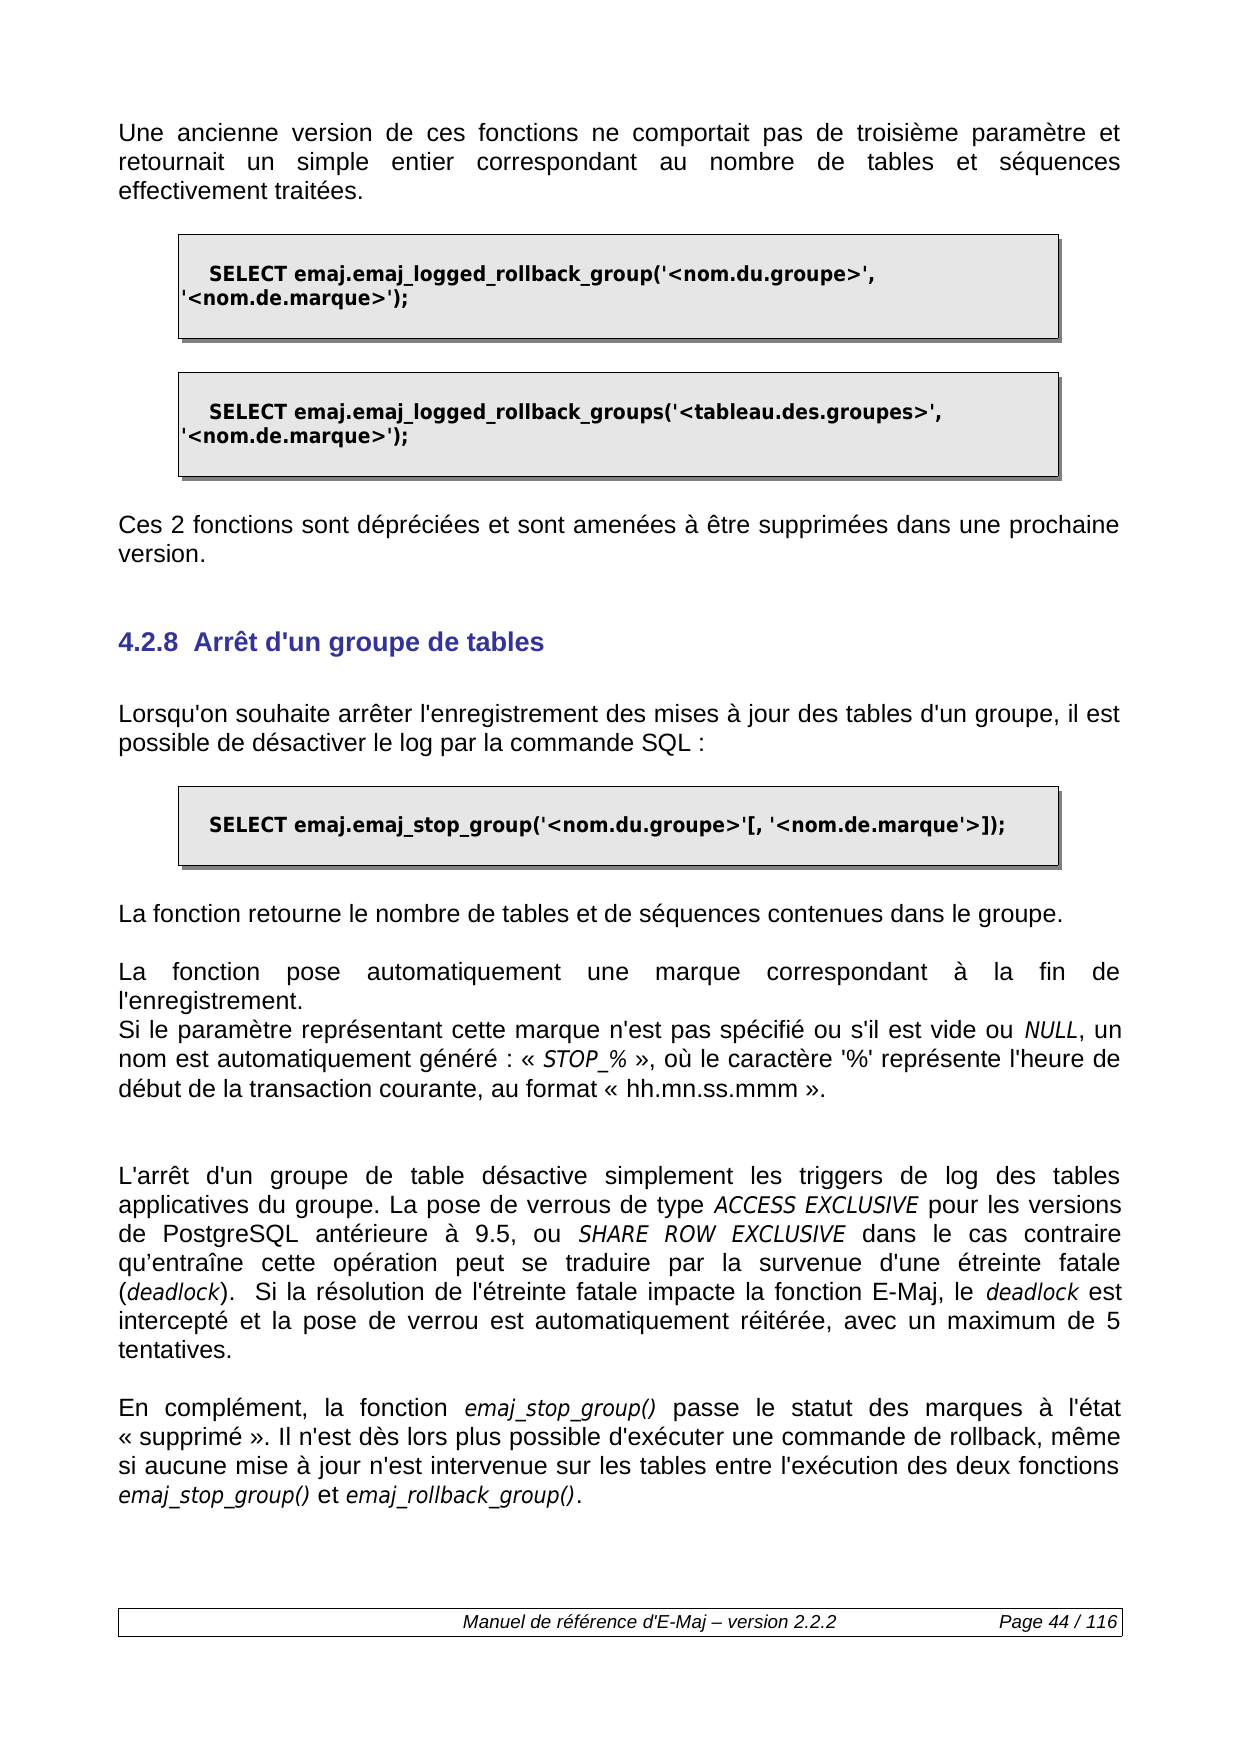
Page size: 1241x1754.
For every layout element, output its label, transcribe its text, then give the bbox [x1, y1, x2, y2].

text Si le paramètre représentant cette marque n'est pas spécifié ou s'il est vide ou NULL, un nom est automatiquement généré : « STOP_% », où le caractère '%' représente l'heure de début de la transaction courante, au format « hh.mn.ss.mmm ». [118, 1015, 1122, 1102]
text La fonction pose automatiquement une marque correspondant à la fin de l'enregistrement. [118, 957, 1122, 1015]
text En complément, la fonction emaj_stop_group() passe le statut des marques à l'état « supprimé ». Il n'est dès lors plus possible d'exécuter une commande de rollback, même si aucune mise à jour n'est intervenue sur les tables entre l'exécution des deux fonctions emaj_stop_group() et emaj_rollback_group(). [118, 1393, 1122, 1509]
text SELECT emaj.emaj_stop_group('<nom.du.groupe>'[, '<nom.de.marque'>]); [179, 810, 1058, 835]
text L'arrêt d'un groupe de table désactive simplement les triggers de log des tables applicatives du groupe. La pose de verrous de type ACCESS EXCLUSIVE pour les versions de PostgreSQL antérieure à 9.5, ou SHARE ROW EXCLUSIVE dans le cas contraire qu’entraîne cette opération peut se traduire par la survenue d'une étreinte fatale (deadlock). Si la résolution de l'étreinte fatale impacte la fonction E-Maj, le deadlock est intercepté et la pose de verrou est automatiquement réitérée, avec un maximum de 5 tentatives. [118, 1161, 1122, 1364]
subtitle Arrêt d'un groupe de tables [118, 626, 1122, 657]
text La fonction retourne le nombre de tables et de séquences contenues dans le groupe. [118, 899, 1122, 928]
text Ces 2 fonctions sont dépréciées et sont amenées à être supprimées dans une prochaine version. [118, 510, 1122, 568]
text SELECT emaj.emaj_logged_rollback_groups('<tableau.des.groupes>', '<nom.de.marque>'); [179, 397, 1058, 446]
text SELECT emaj.emaj_logged_rollback_group('<nom.du.groupe>', '<nom.de.marque>'); [179, 259, 1058, 308]
text Lorsqu'on souhaite arrêter l'enregistrement des mises à jour des tables d'un groupe, il est possible de désactiver le log par la commande SQL : [118, 699, 1122, 757]
text Une ancienne version de ces fonctions ne comportait pas de troisième paramètre et retournait un simple entier correspondant au nombre de tables et séquences effectivement traitées. [118, 118, 1122, 205]
